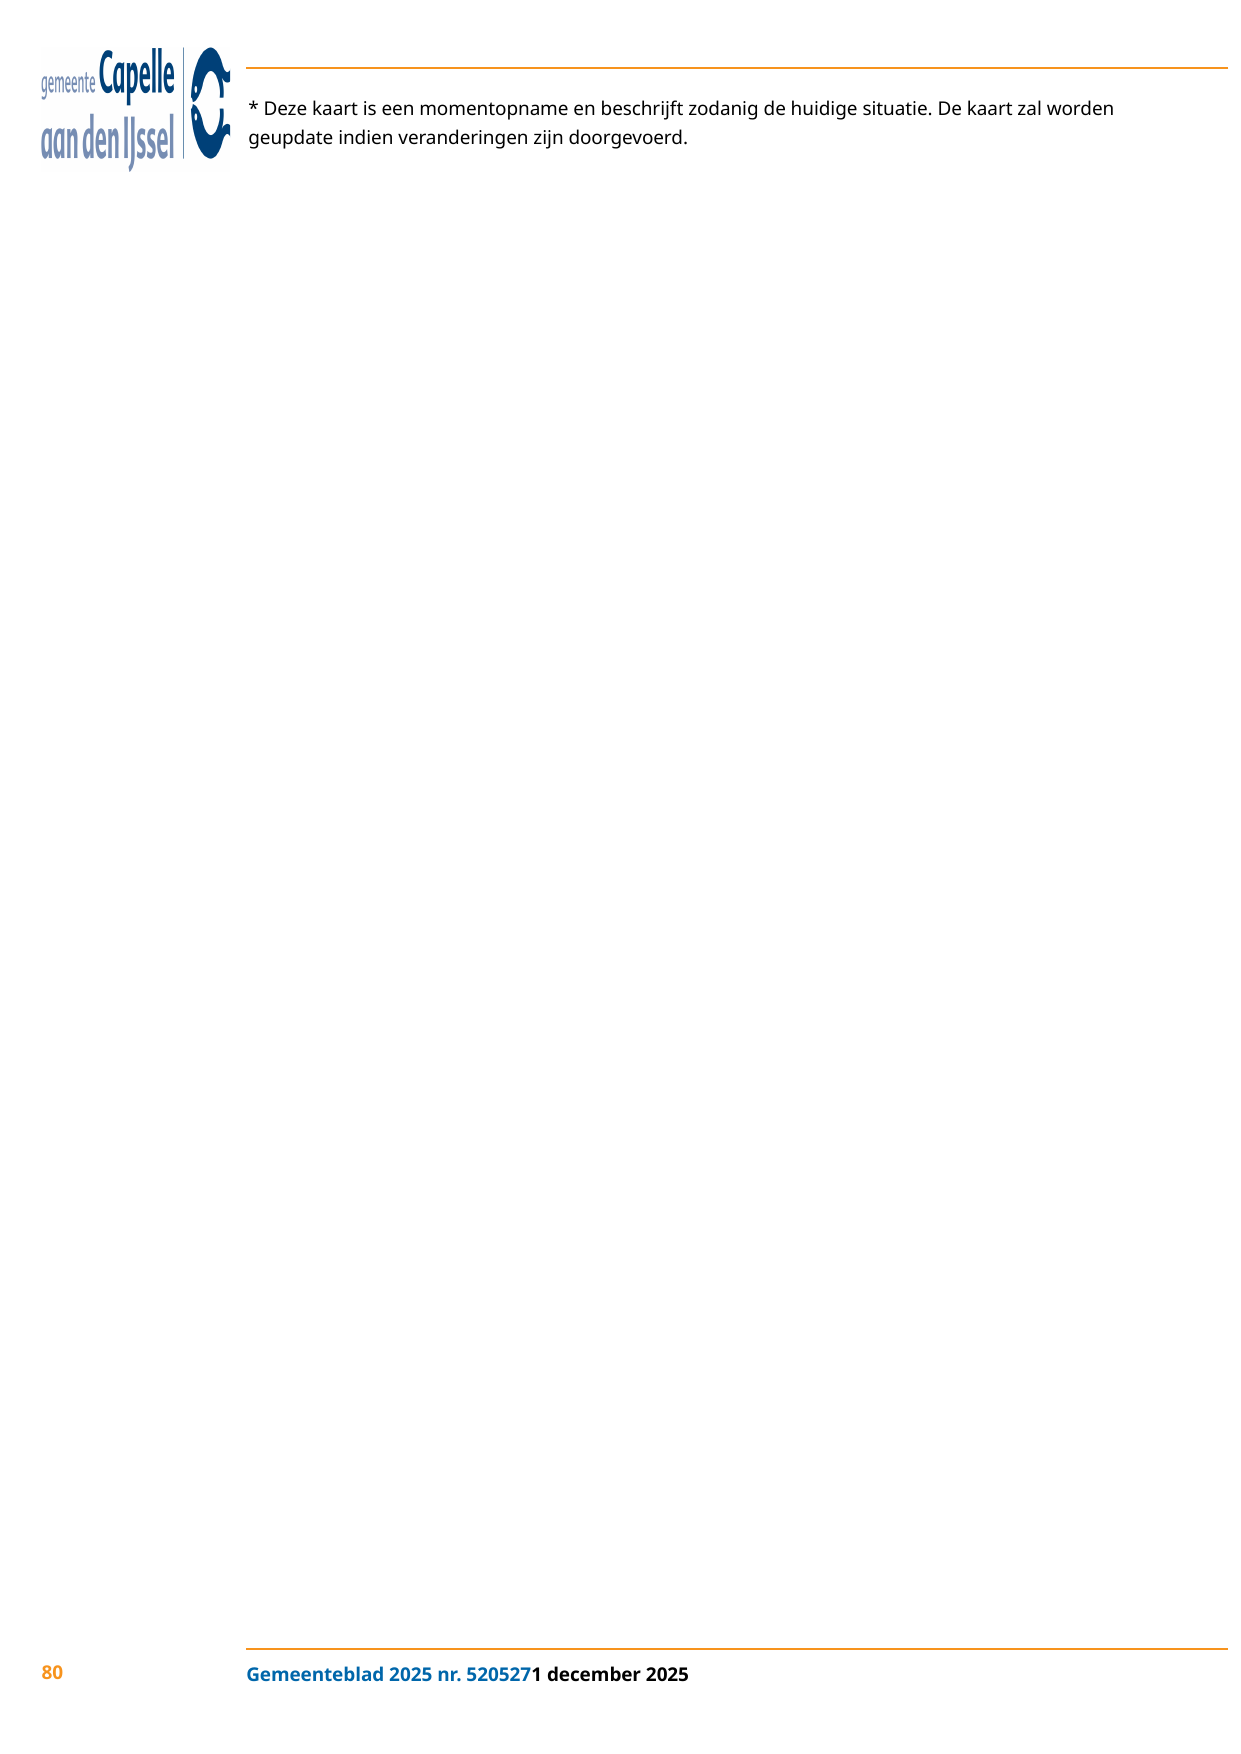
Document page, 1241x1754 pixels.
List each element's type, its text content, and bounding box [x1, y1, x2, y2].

text * Deze kaart is een momentopname en beschrijft zodanig de huidige situatie. De kaart zal worden geupdate indien veranderingen zijn doorgevoerd. [248, 95, 1152, 150]
picture [41, 47, 231, 172]
